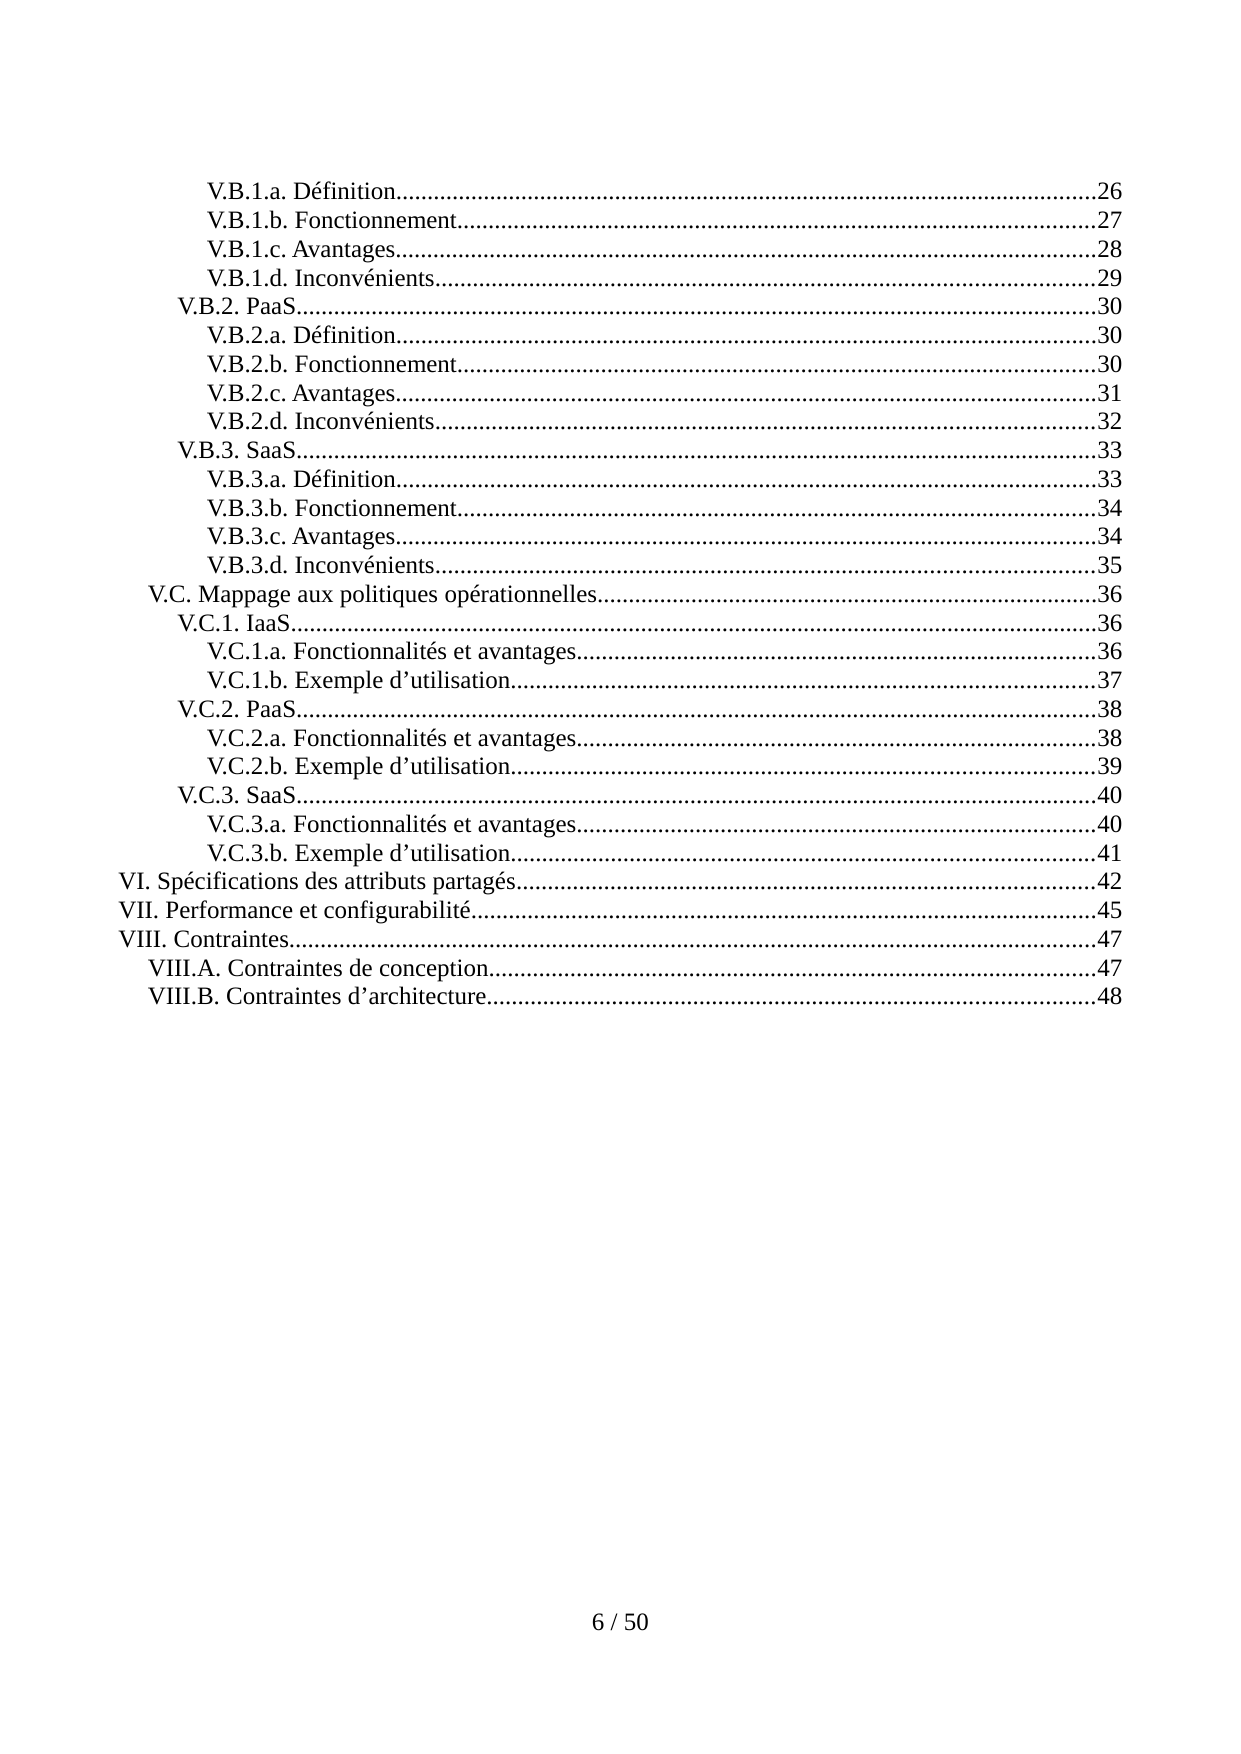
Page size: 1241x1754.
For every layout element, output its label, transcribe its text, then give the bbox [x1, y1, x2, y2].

text V.C.3.b. Exemple d’utilisation 41 [207, 838, 1122, 866]
text V.B.1.b. Fonctionnement 27 [207, 205, 1122, 234]
text V.C.2.a. Fonctionnalités et avantages 38 [207, 723, 1122, 751]
text V.B.2. PaaS 30 [177, 291, 1122, 320]
text V.C.1.a. Fonctionnalités et avantages 36 [207, 636, 1122, 665]
text VI. Spécifications des attributs partagés 42 [118, 866, 1122, 895]
text V.B.1.c. Avantages 28 [207, 234, 1122, 263]
text V.B.2.c. Avantages 31 [207, 378, 1122, 406]
text V.B.3.a. Définition 33 [207, 464, 1122, 493]
text V.B.3.d. Inconvénients 35 [207, 550, 1122, 579]
text V.B.2.b. Fonctionnement 30 [207, 349, 1122, 378]
text VII. Performance et configurabilité 45 [118, 895, 1122, 924]
text V.B.1.d. Inconvénients 29 [207, 263, 1122, 291]
text V.B.2.a. Définition 30 [207, 320, 1122, 349]
text VIII. Contraintes 47 [118, 924, 1122, 953]
text V.B.3. SaaS 33 [177, 435, 1122, 464]
text V.C.2.b. Exemple d’utilisation 39 [207, 751, 1122, 780]
text V.B.3.b. Fonctionnement 34 [207, 493, 1122, 521]
text VIII.B. Contraintes d’architecture 48 [148, 981, 1122, 1010]
text V.C.3.a. Fonctionnalités et avantages 40 [207, 809, 1122, 838]
text V.C.1.b. Exemple d’utilisation 37 [207, 665, 1122, 694]
text V.B.2.d. Inconvénients 32 [207, 406, 1122, 435]
text V.C.1. IaaS 36 [177, 608, 1122, 636]
text VIII.A. Contraintes de conception 47 [148, 953, 1122, 981]
text V.B.1.a. Définition 26 [207, 176, 1122, 205]
text V.C.2. PaaS 38 [177, 694, 1122, 723]
text V.B.3.c. Avantages 34 [207, 521, 1122, 550]
text V.C. Mappage aux politiques opérationnelles 36 [148, 579, 1122, 608]
text V.C.3. SaaS 40 [177, 780, 1122, 809]
